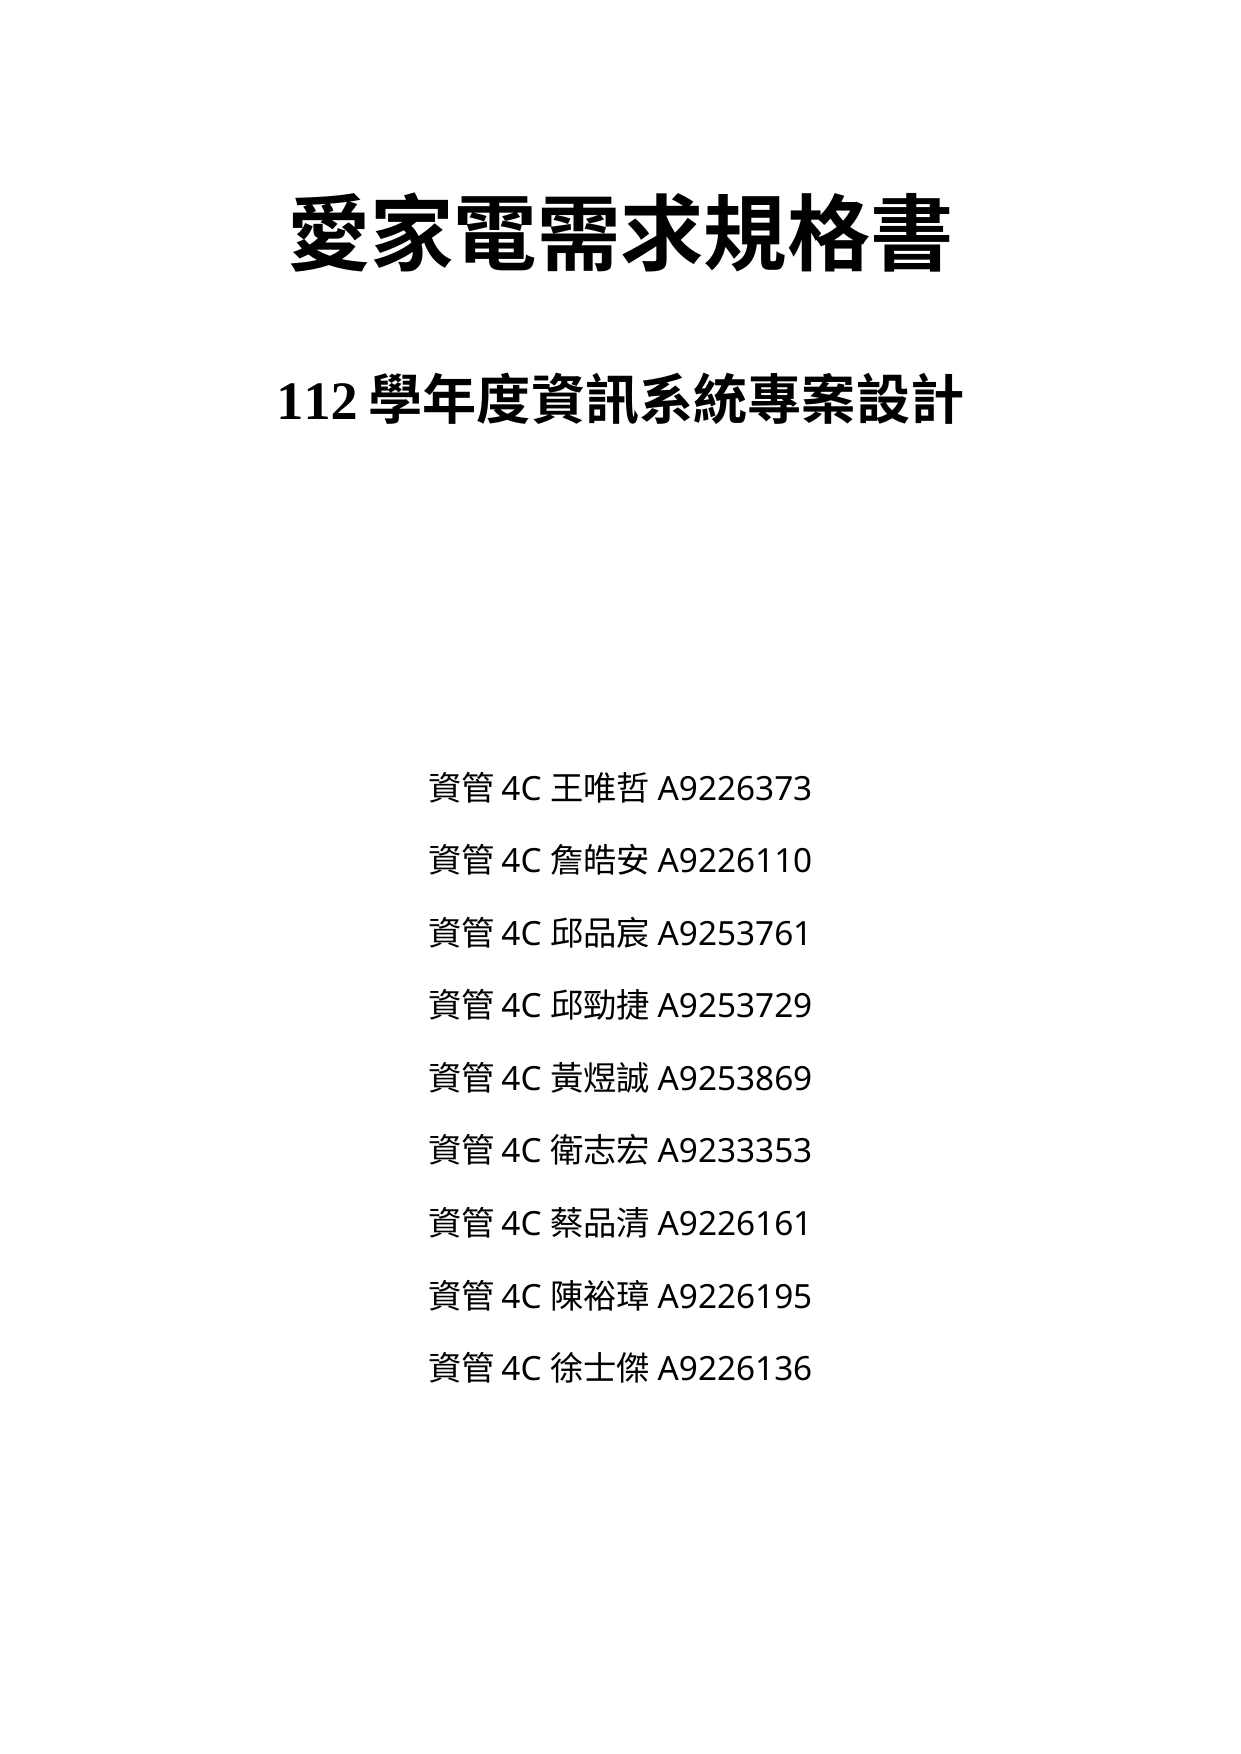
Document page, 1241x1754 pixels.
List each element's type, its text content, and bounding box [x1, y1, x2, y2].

text 資管4C 蔡品清 A9226161 [118, 1197, 1122, 1245]
title 愛家電需求規格書 [118, 168, 1122, 289]
text 資管4C 王唯哲 A9226373 [118, 761, 1122, 810]
text 資管4C 詹皓安 A9226110 [118, 834, 1122, 882]
text 資管4C 邱品宸 A9253761 [118, 906, 1122, 955]
title 112學年度資訊系統專案設計 [118, 357, 1122, 435]
text 資管4C 陳裕璋 A9226195 [118, 1269, 1122, 1318]
text 資管4C 邱勁捷 A9253729 [118, 979, 1122, 1027]
text 資管4C 衛志宏 A9233353 [118, 1124, 1122, 1173]
text 資管4C 黃煜誠 A9253869 [118, 1052, 1122, 1100]
text 資管4C 徐士傑 A9226136 [118, 1342, 1122, 1391]
